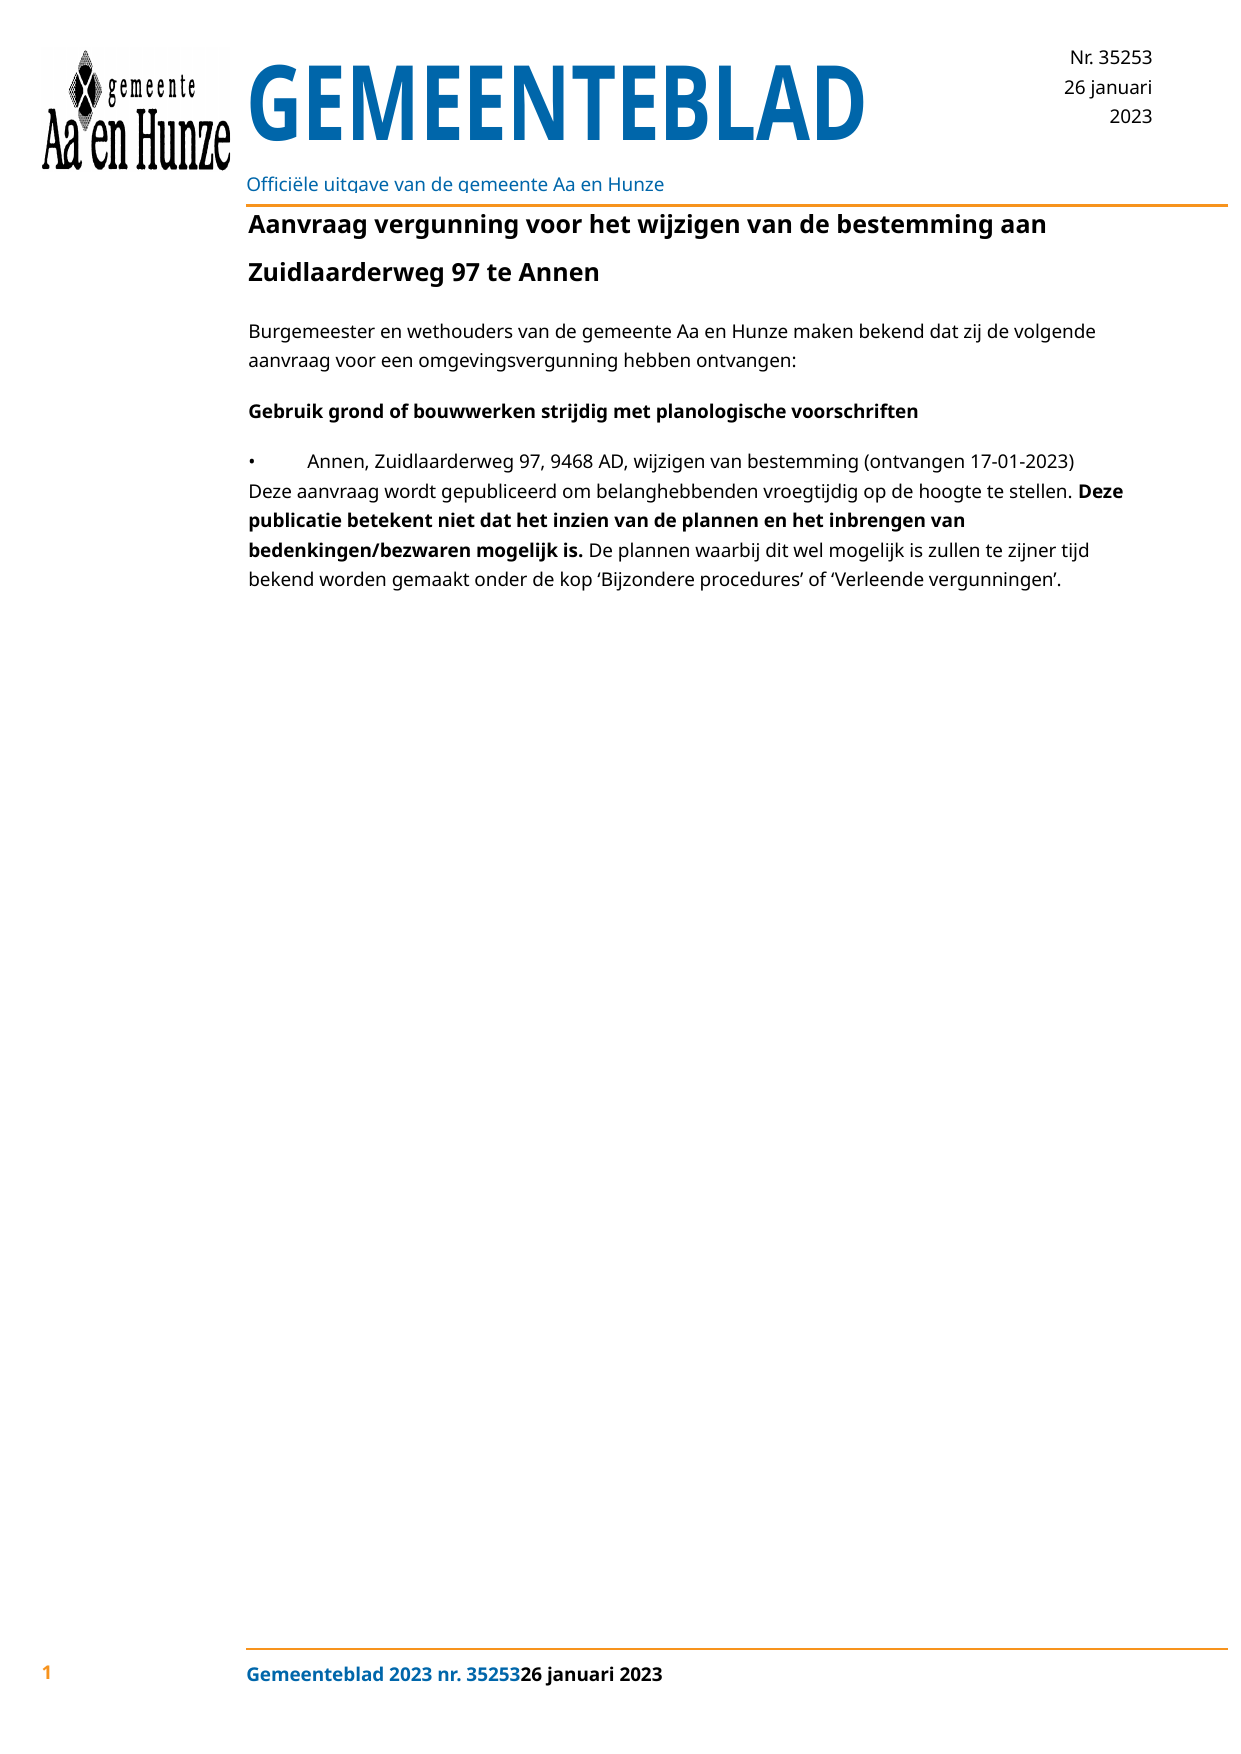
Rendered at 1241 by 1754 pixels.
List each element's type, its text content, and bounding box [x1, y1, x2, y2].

picture [41, 47, 231, 172]
list Annen, Zuidlaarderweg 97, 9468 AD, wijzigen van bestemming (ontvangen 17-01-2023) [248, 448, 1152, 474]
text Burgemeester en wethouders van de gemeente Aa en Hunze maken bekend dat zij de volgende aanvraag voor een omgevingsvergunning hebben ontvangen: [248, 318, 1152, 373]
text Aanvraag vergunning voor het wijzigen van de bestemming aan Zuidlaarderweg 97 te Annen [248, 207, 1152, 288]
text Gebruik grond of bouwwerken strijdig met planologische voorschriften [248, 398, 1152, 424]
text Deze aanvraag wordt gepubliceerd om belanghebbenden vroegtijdig op de hoogte te stellen. Deze publicatie betekent niet dat het inzien van de plannen en het inbrengen van bedenkingen/bezwaren mogelijk is. De plannen waarbij dit wel mogelijk is zullen te zijner tijd bekend worden gemaakt onder de kop ‘Bijzondere procedures’ of ‘Verleende vergunningen’. [248, 478, 1152, 592]
